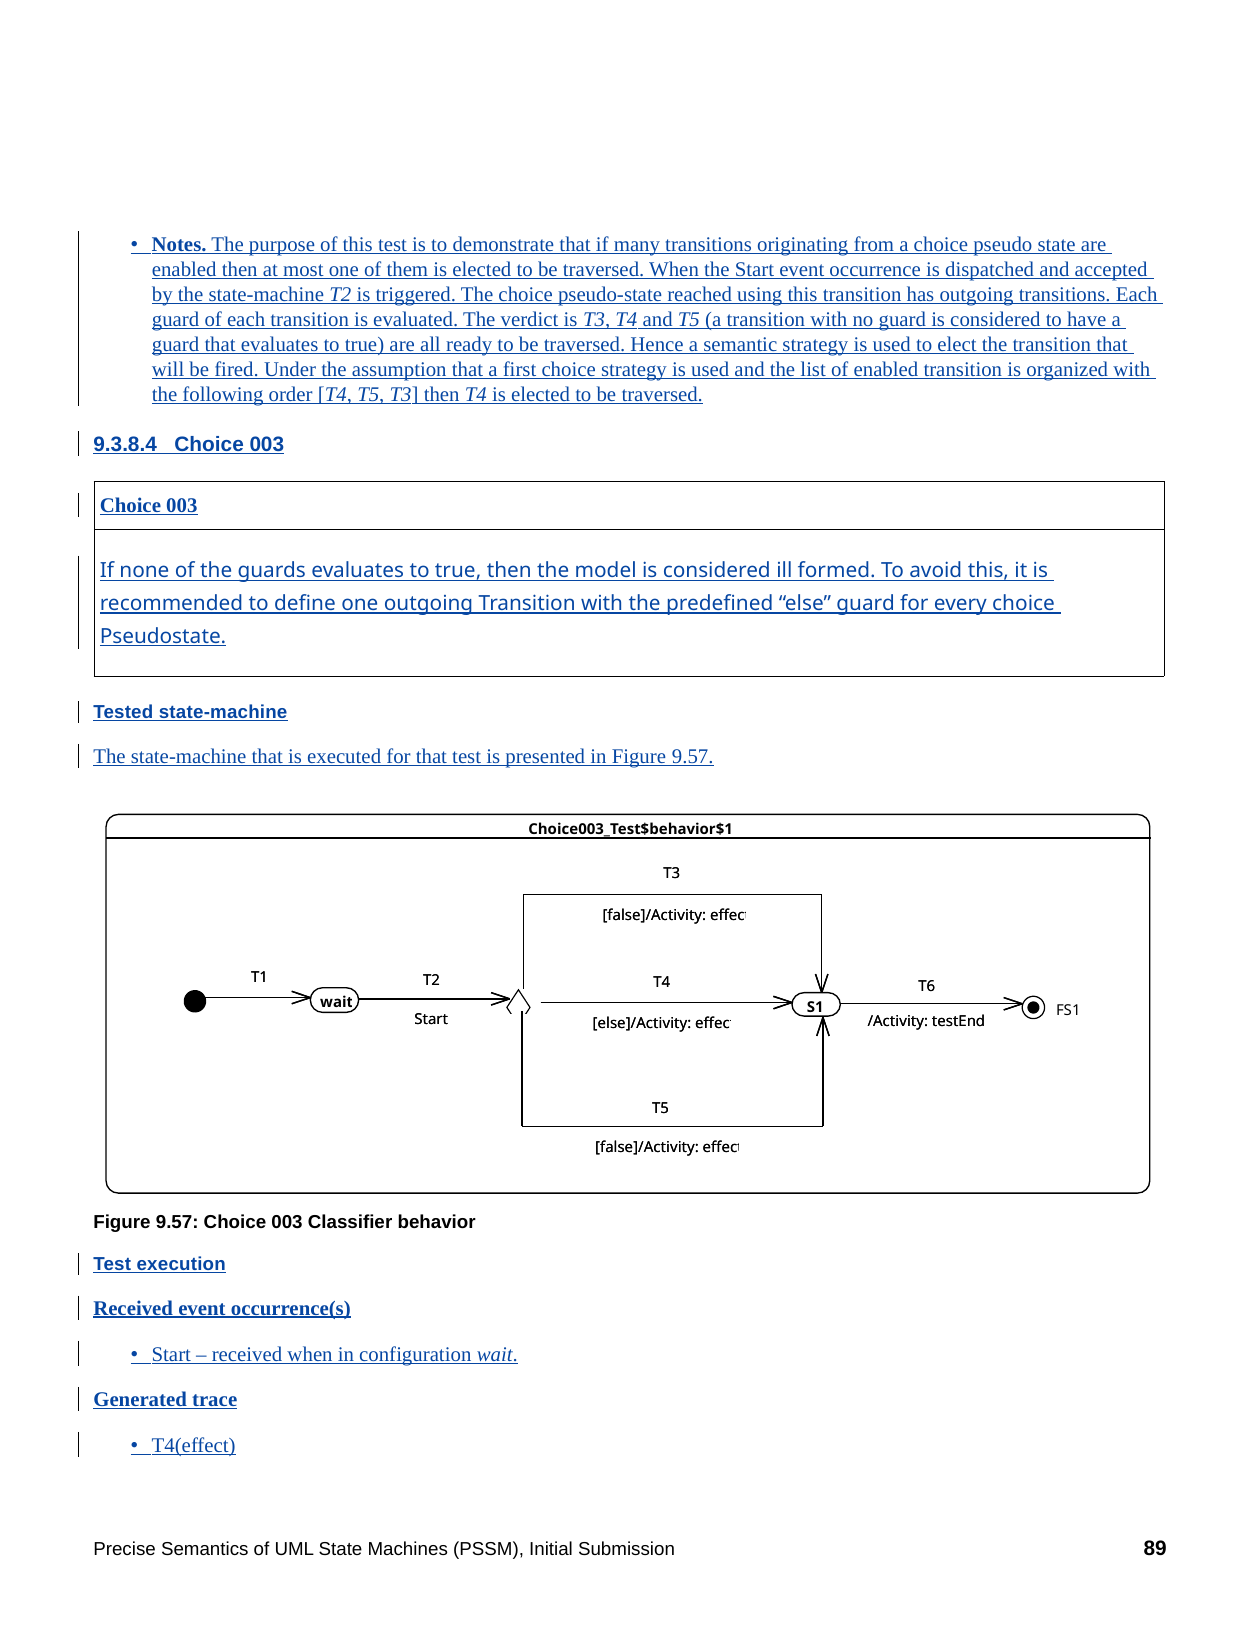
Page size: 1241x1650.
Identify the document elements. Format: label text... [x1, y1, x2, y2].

subtitle [93, 789, 1164, 801]
text Generated trace [93, 1387, 1164, 1411]
text Received event occurrence(s) [93, 1296, 1164, 1320]
table_cell If none of the guards evaluates to true, then the model is considered ill formed. To avoid this, it is recommended to define one outgoing Transition with the predefined “else” guard for every choice Pseudostate. [95, 530, 1164, 676]
list T4(effect) [131, 1432, 1164, 1457]
subtitle Tested state-machine [93, 701, 1164, 723]
text Figure 9.57: Choice 003 Classifier behavior [93, 801, 1164, 1232]
list Notes. The purpose of this test is to demonstrate that if many transitions originating from a choice pseudo state are enabled then at most one of them is elected to be traversed. When the Start event occurrence is dispatched and accepted by the state-machine T2 is triggered. The choice pseudo-state reached using this transition has outgoing transitions. Each guard of each transition is evaluated. The verdict is T3, T4 and T5 (a transition with no guard is considered to have a guard that evaluates to true) are all ready to be traversed. Hence a semantic strategy is used to elect the transition that will be fired. Under the assumption that a first choice strategy is used and the list of enabled transition is organized with the following order [T4, T5, T3] then T4 is elected to be traversed. [131, 231, 1164, 406]
subtitle Choice 003 [93, 431, 1164, 456]
list Start – received when in configuration wait. [131, 1341, 1164, 1366]
subtitle Test execution [93, 1232, 1164, 1274]
text The state-machine that is executed for that test is presented in Figure 9.57. [93, 744, 1164, 768]
table_header Choice 003 [95, 482, 1164, 529]
